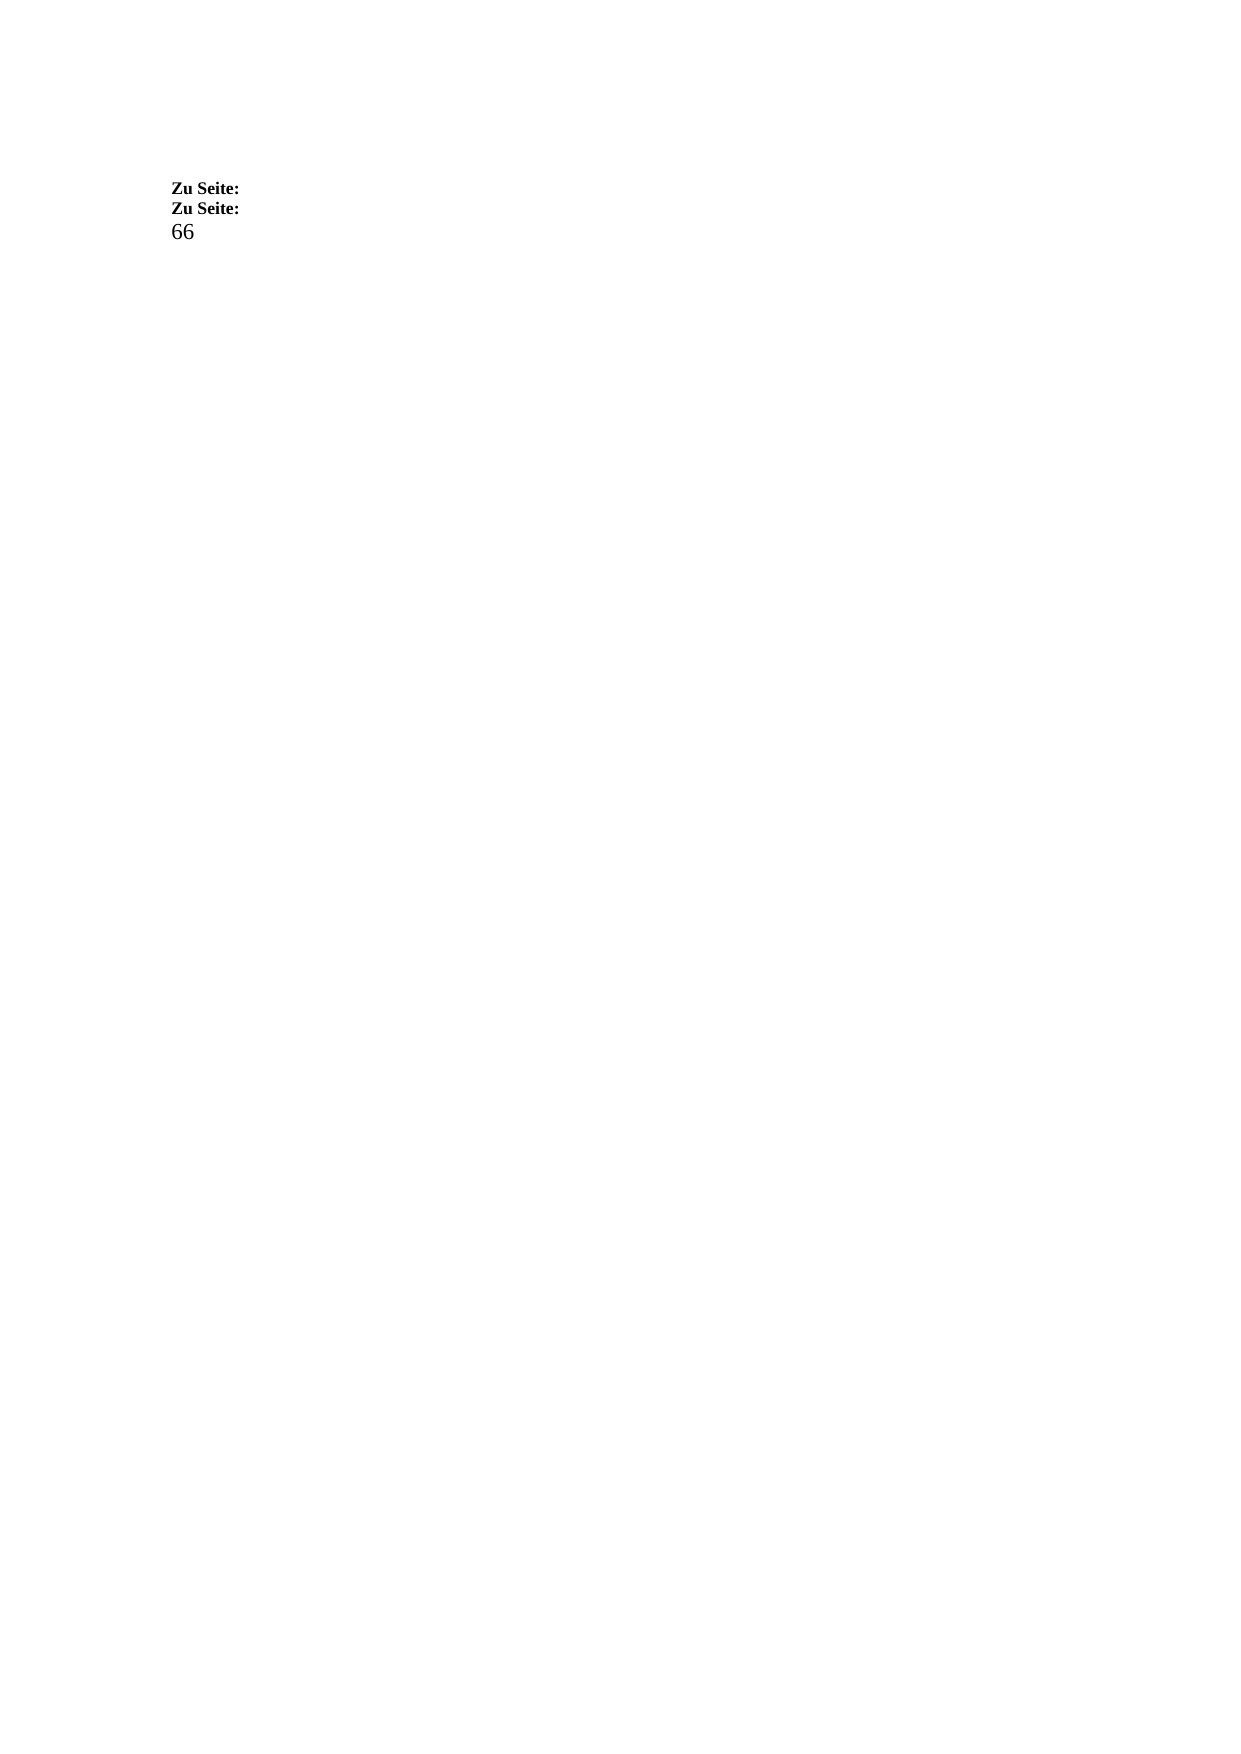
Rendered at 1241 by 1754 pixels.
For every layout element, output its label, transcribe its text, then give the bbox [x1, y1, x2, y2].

text 66 [171, 218, 1103, 245]
